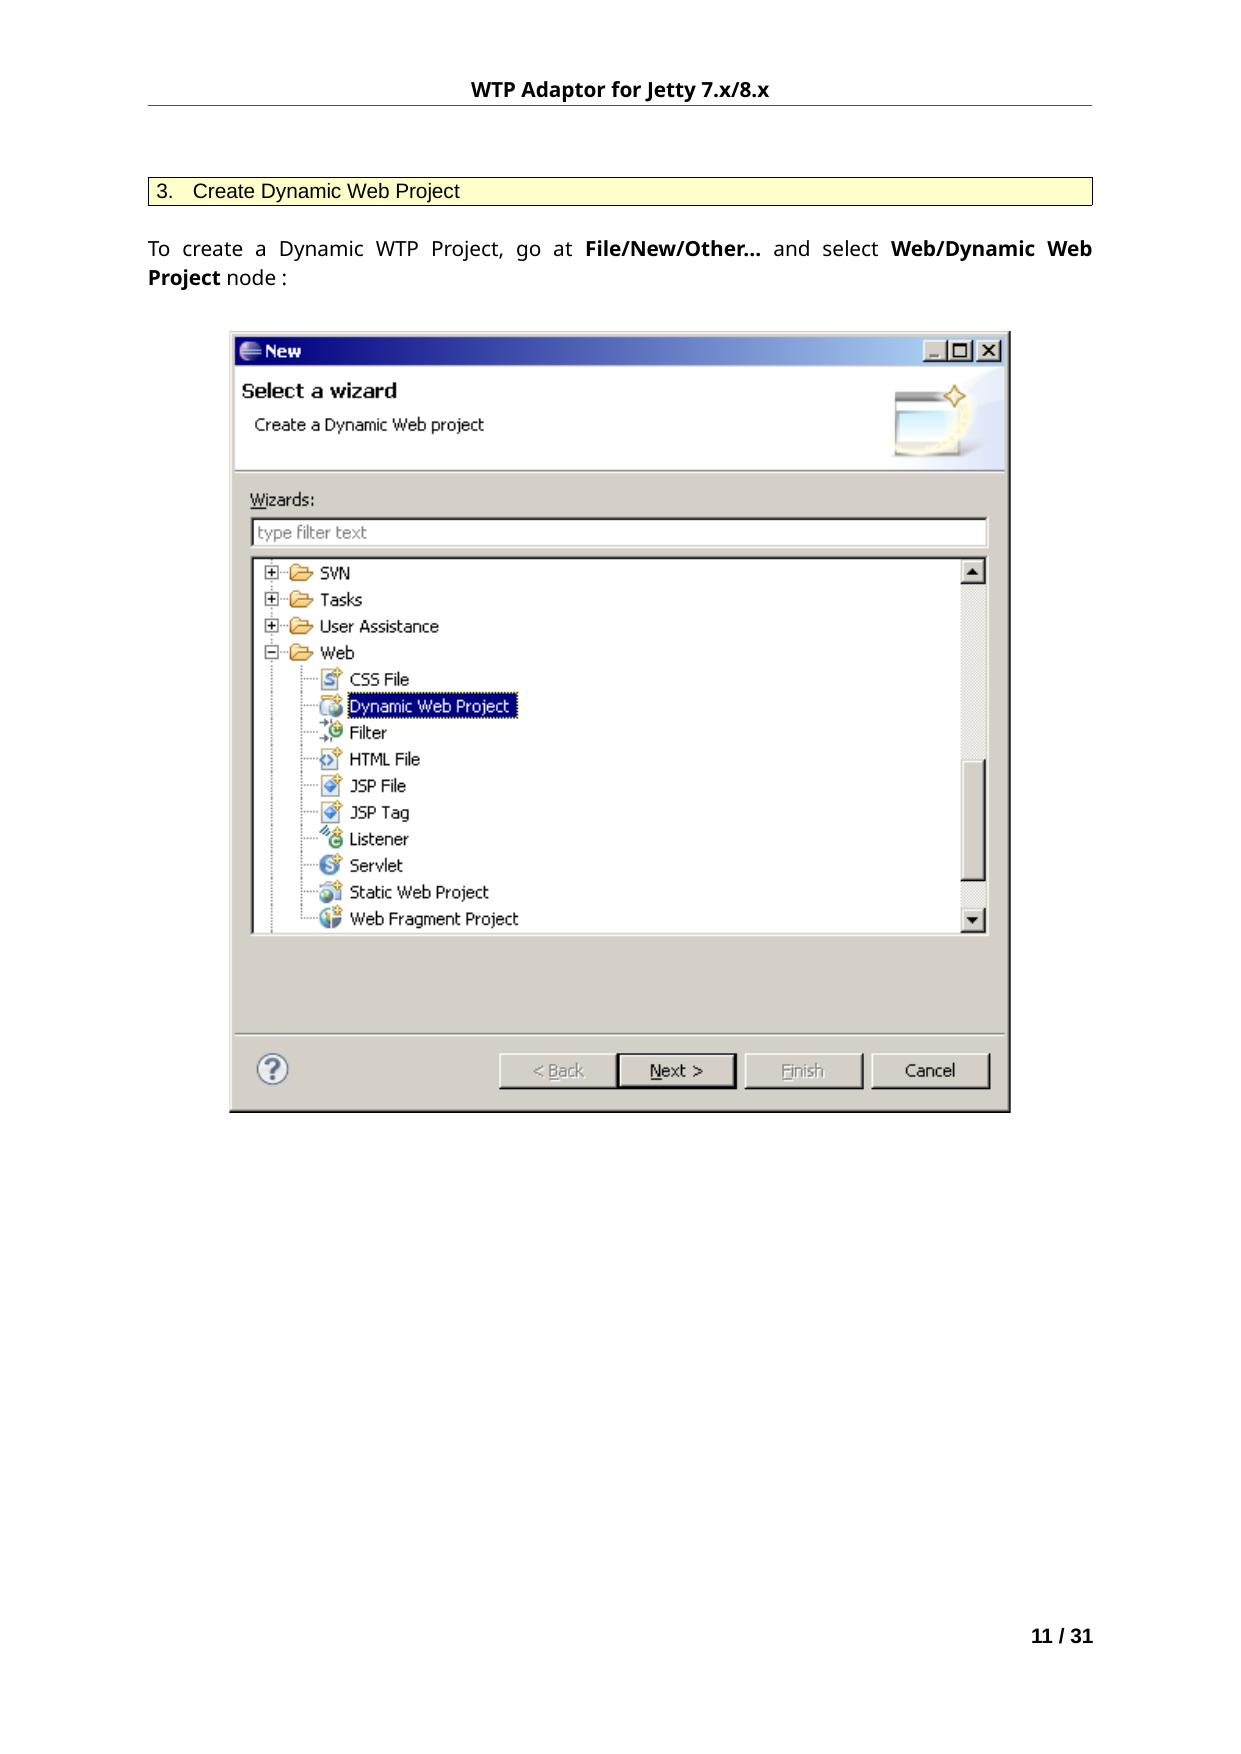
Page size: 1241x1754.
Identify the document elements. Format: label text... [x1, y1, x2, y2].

picture [229, 331, 1011, 1113]
subtitle Create Dynamic Web Project [149, 178, 1092, 205]
text To create a Dynamic WTP Project, go at File/New/Other... and select Web/Dynamic Web Project node : [148, 234, 1092, 291]
